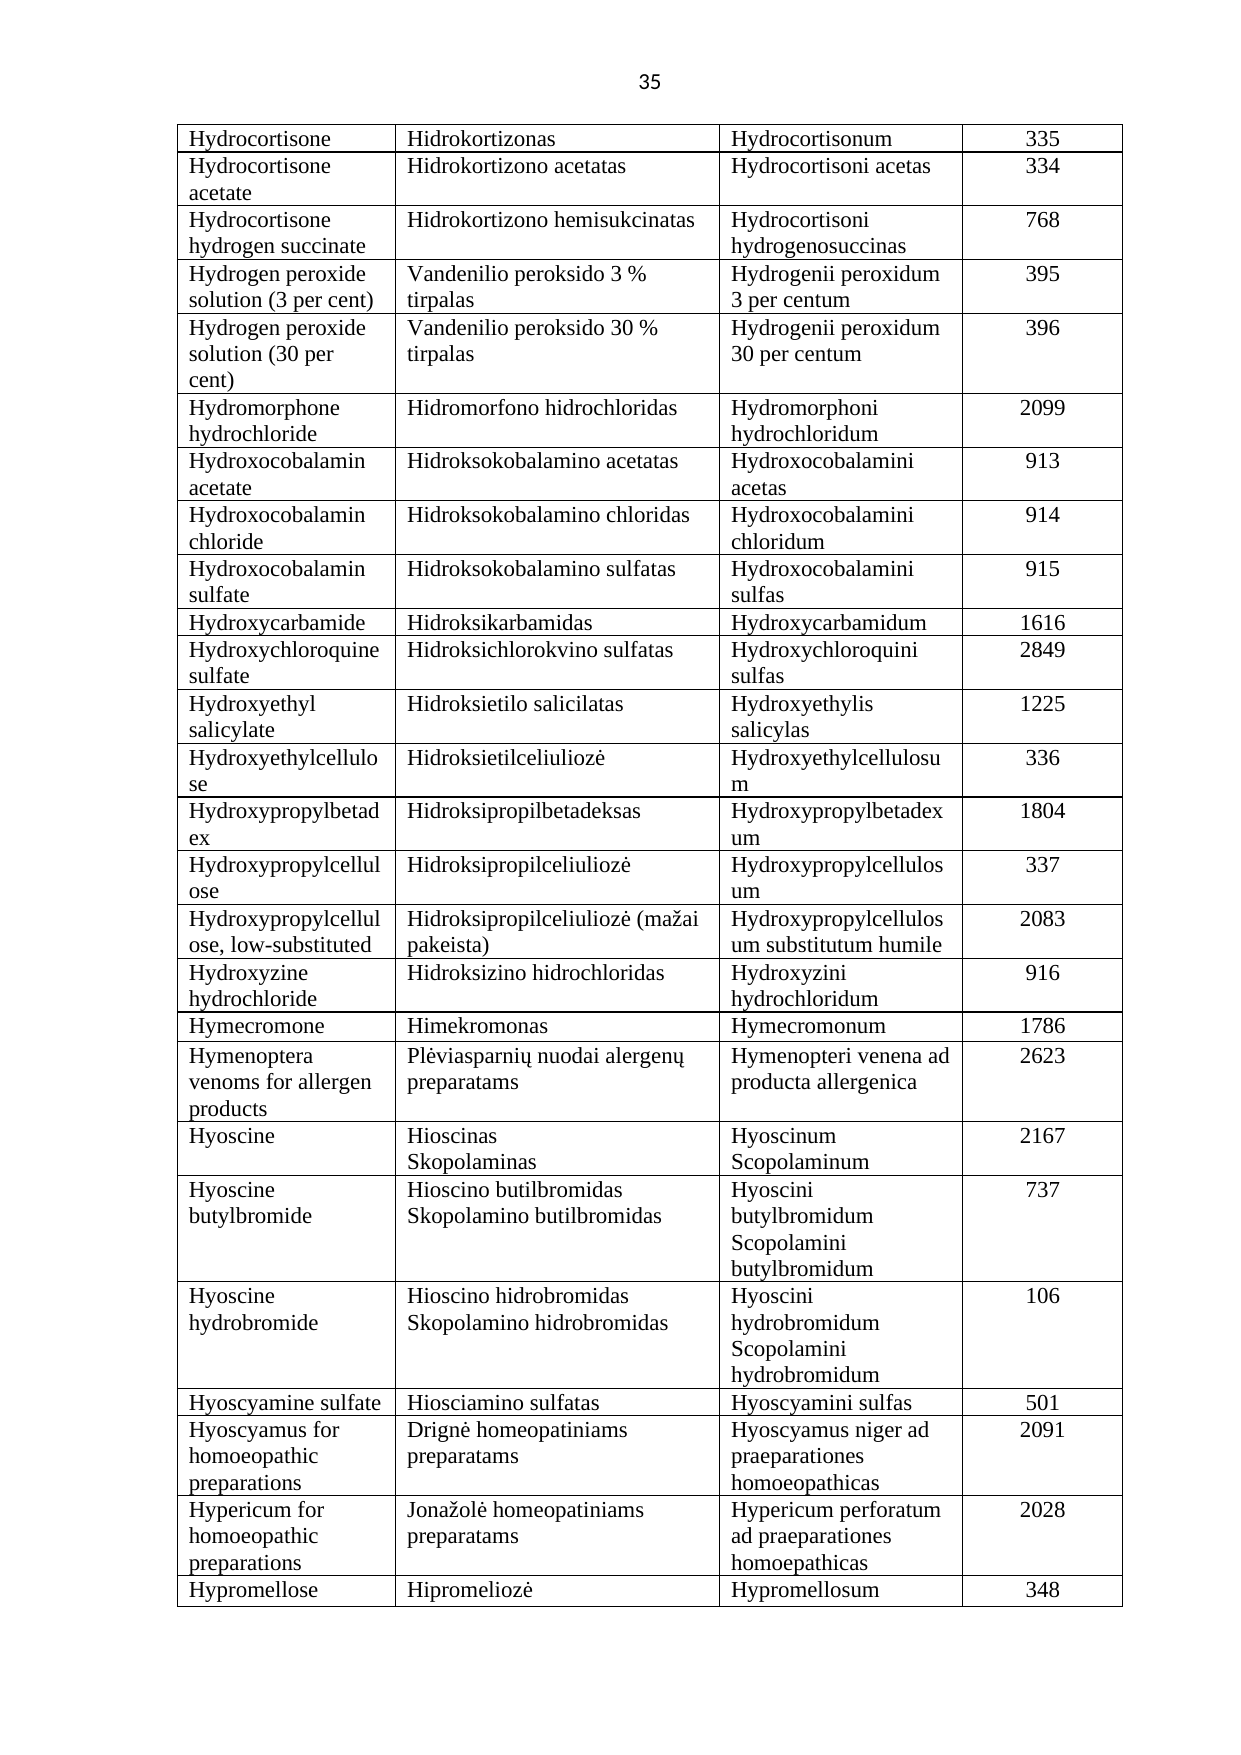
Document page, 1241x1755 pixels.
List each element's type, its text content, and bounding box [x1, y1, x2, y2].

table_cell Hydrocortisone hydrogen succinate [178, 206, 395, 259]
table_cell Hidroksietilo salicilatas [396, 690, 719, 743]
table_cell Hydroxypropylcellulose [178, 851, 395, 904]
table_cell Hydrogenii peroxidum 3 per centum [720, 260, 962, 313]
table_cell Hyoscine hydrobromide [178, 1282, 395, 1388]
table_cell Hydroxocobalamini sulfas [720, 555, 962, 608]
table_cell 2091 [963, 1416, 1122, 1495]
table_cell Hydroxypropylcellulosum [720, 851, 962, 904]
table_cell Hydrocortisoni acetas [720, 153, 962, 205]
table_cell Hydroxocobalamin sulfate [178, 555, 395, 608]
table_cell 396 [963, 314, 1122, 393]
table_cell 915 [963, 555, 1122, 608]
table_cell Hydrogen peroxide solution (3 per cent) [178, 260, 395, 313]
table_cell Hydroxocobalamini acetas [720, 448, 962, 500]
table_cell Hymenoptera venoms for allergen products [178, 1042, 395, 1121]
table_cell Hyoscyamus niger ad praeparationes homoeopathicas [720, 1416, 962, 1495]
table_cell Hydroxocobalamini chloridum [720, 501, 962, 554]
table_cell Hydroxychloroquine sulfate [178, 636, 395, 689]
table_cell Hydrogen peroxide solution (30 per cent) [178, 314, 395, 393]
table_cell Hydromorphone hydrochloride [178, 394, 395, 447]
table_cell Hipromeliozė [396, 1576, 719, 1606]
table_cell Hioscino hidrobromidas Skopolamino hidrobromidas [396, 1282, 719, 1388]
table_cell 337 [963, 851, 1122, 904]
table_cell Hydroxypropylcellulosum substitutum humile [720, 905, 962, 958]
table_cell Hyoscyamine sulfate [178, 1389, 395, 1415]
table_cell Hypromellose [178, 1576, 395, 1606]
table_cell Hidroksikarbamidas [396, 609, 719, 635]
table_cell Hidromorfono hidrochloridas [396, 394, 719, 447]
table_cell Hidroksipropilceliuliozė (mažai pakeista) [396, 905, 719, 958]
table_cell 335 [963, 125, 1122, 151]
table_cell Hymenopteri venena ad producta allergenica [720, 1042, 962, 1121]
table_cell Hidrokortizonas [396, 125, 719, 151]
table_cell Hydroxychloroquini sulfas [720, 636, 962, 689]
table_cell Hidrokortizono hemisukcinatas [396, 206, 719, 259]
table_cell 336 [963, 744, 1122, 796]
table_cell Vandenilio peroksido 30 % tirpalas [396, 314, 719, 393]
table_cell 768 [963, 206, 1122, 259]
table_cell Hidroksipropilceliuliozė [396, 851, 719, 904]
table_cell 1616 [963, 609, 1122, 635]
table_cell 2099 [963, 394, 1122, 447]
table_cell Vandenilio peroksido 3 % tirpalas [396, 260, 719, 313]
table_cell Hydromorphoni hydrochloridum [720, 394, 962, 447]
table_cell Hidroksipropilbetadeksas [396, 798, 719, 850]
table_cell 1225 [963, 690, 1122, 743]
table_cell Jonažolė homeopatiniams preparatams [396, 1496, 719, 1575]
table_cell Hydroxypropylbetadex [178, 798, 395, 850]
table_cell Hydroxycarbamidum [720, 609, 962, 635]
table_cell Hydrocortisoni hydrogenosuccinas [720, 206, 962, 259]
table_cell Hidrokortizono acetatas [396, 153, 719, 205]
table_cell Hidroksichlorokvino sulfatas [396, 636, 719, 689]
table_cell 2083 [963, 905, 1122, 958]
table_cell Hyoscini hydrobromidum Scopolamini hydrobromidum [720, 1282, 962, 1388]
table_cell Hypromellosum [720, 1576, 962, 1606]
table_cell 106 [963, 1282, 1122, 1388]
table_cell Hydroxypropylbetadexum [720, 798, 962, 850]
table_cell Hyoscinum Scopolaminum [720, 1122, 962, 1175]
table_cell Hymecromonum [720, 1013, 962, 1041]
table_cell 2623 [963, 1042, 1122, 1121]
table_cell Hymecromone [178, 1013, 395, 1041]
table_cell Hydrocortisone [178, 125, 395, 151]
table_cell Hidroksizino hidrochloridas [396, 959, 719, 1011]
table_cell Drignė homeopatiniams preparatams [396, 1416, 719, 1495]
table_cell 334 [963, 153, 1122, 205]
table_cell 737 [963, 1176, 1122, 1281]
table_cell Hioscino butilbromidas Skopolamino butilbromidas [396, 1176, 719, 1281]
table_cell Hioscinas Skopolaminas [396, 1122, 719, 1175]
table_cell 1804 [963, 798, 1122, 850]
table_cell Hydroxyethyl salicylate [178, 690, 395, 743]
table_cell Hyoscyamini sulfas [720, 1389, 962, 1415]
table_cell 1786 [963, 1013, 1122, 1041]
table_cell 395 [963, 260, 1122, 313]
table_cell Hidroksietilceliuliozė [396, 744, 719, 796]
table_cell 2167 [963, 1122, 1122, 1175]
table_cell Hydroxyethylcellulose [178, 744, 395, 796]
table_cell Himekromonas [396, 1013, 719, 1041]
table_cell Hydroxyethylis salicylas [720, 690, 962, 743]
table_cell 916 [963, 959, 1122, 1011]
table_cell 2849 [963, 636, 1122, 689]
table_cell Hydroxypropylcellulose, low-substituted [178, 905, 395, 958]
table_cell Hypericum perforatum ad praeparationes homoepathicas [720, 1496, 962, 1575]
table_cell Hydrocortisone acetate [178, 153, 395, 205]
table_cell Hydroxyzini hydrochloridum [720, 959, 962, 1011]
table_cell Hidroksokobalamino sulfatas [396, 555, 719, 608]
table_cell 501 [963, 1389, 1122, 1415]
table_cell Hydrogenii peroxidum 30 per centum [720, 314, 962, 393]
table_cell Hydroxyethylcellulosum [720, 744, 962, 796]
table_cell Hydroxocobalamin acetate [178, 448, 395, 500]
table_cell 914 [963, 501, 1122, 554]
table_cell Hidroksokobalamino acetatas [396, 448, 719, 500]
table_cell Hidroksokobalamino chloridas [396, 501, 719, 554]
table_cell Hypericum for homoeopathic preparations [178, 1496, 395, 1575]
table_cell Hydroxocobalamin chloride [178, 501, 395, 554]
table_cell Hyoscine [178, 1122, 395, 1175]
table_cell 2028 [963, 1496, 1122, 1575]
table_cell Hyoscyamus for homoeopathic preparations [178, 1416, 395, 1495]
table_cell Hiosciamino sulfatas [396, 1389, 719, 1415]
table_cell Hyoscini butylbromidum Scopolamini butylbromidum [720, 1176, 962, 1281]
table_cell Hydroxyzine hydrochloride [178, 959, 395, 1011]
table_cell 913 [963, 448, 1122, 500]
table_cell Hydroxycarbamide [178, 609, 395, 635]
table_cell Hyoscine butylbromide [178, 1176, 395, 1281]
table_cell Plėviasparnių nuodai alergenų preparatams [396, 1042, 719, 1121]
table_cell Hydrocortisonum [720, 125, 962, 151]
table_cell 348 [963, 1576, 1122, 1606]
